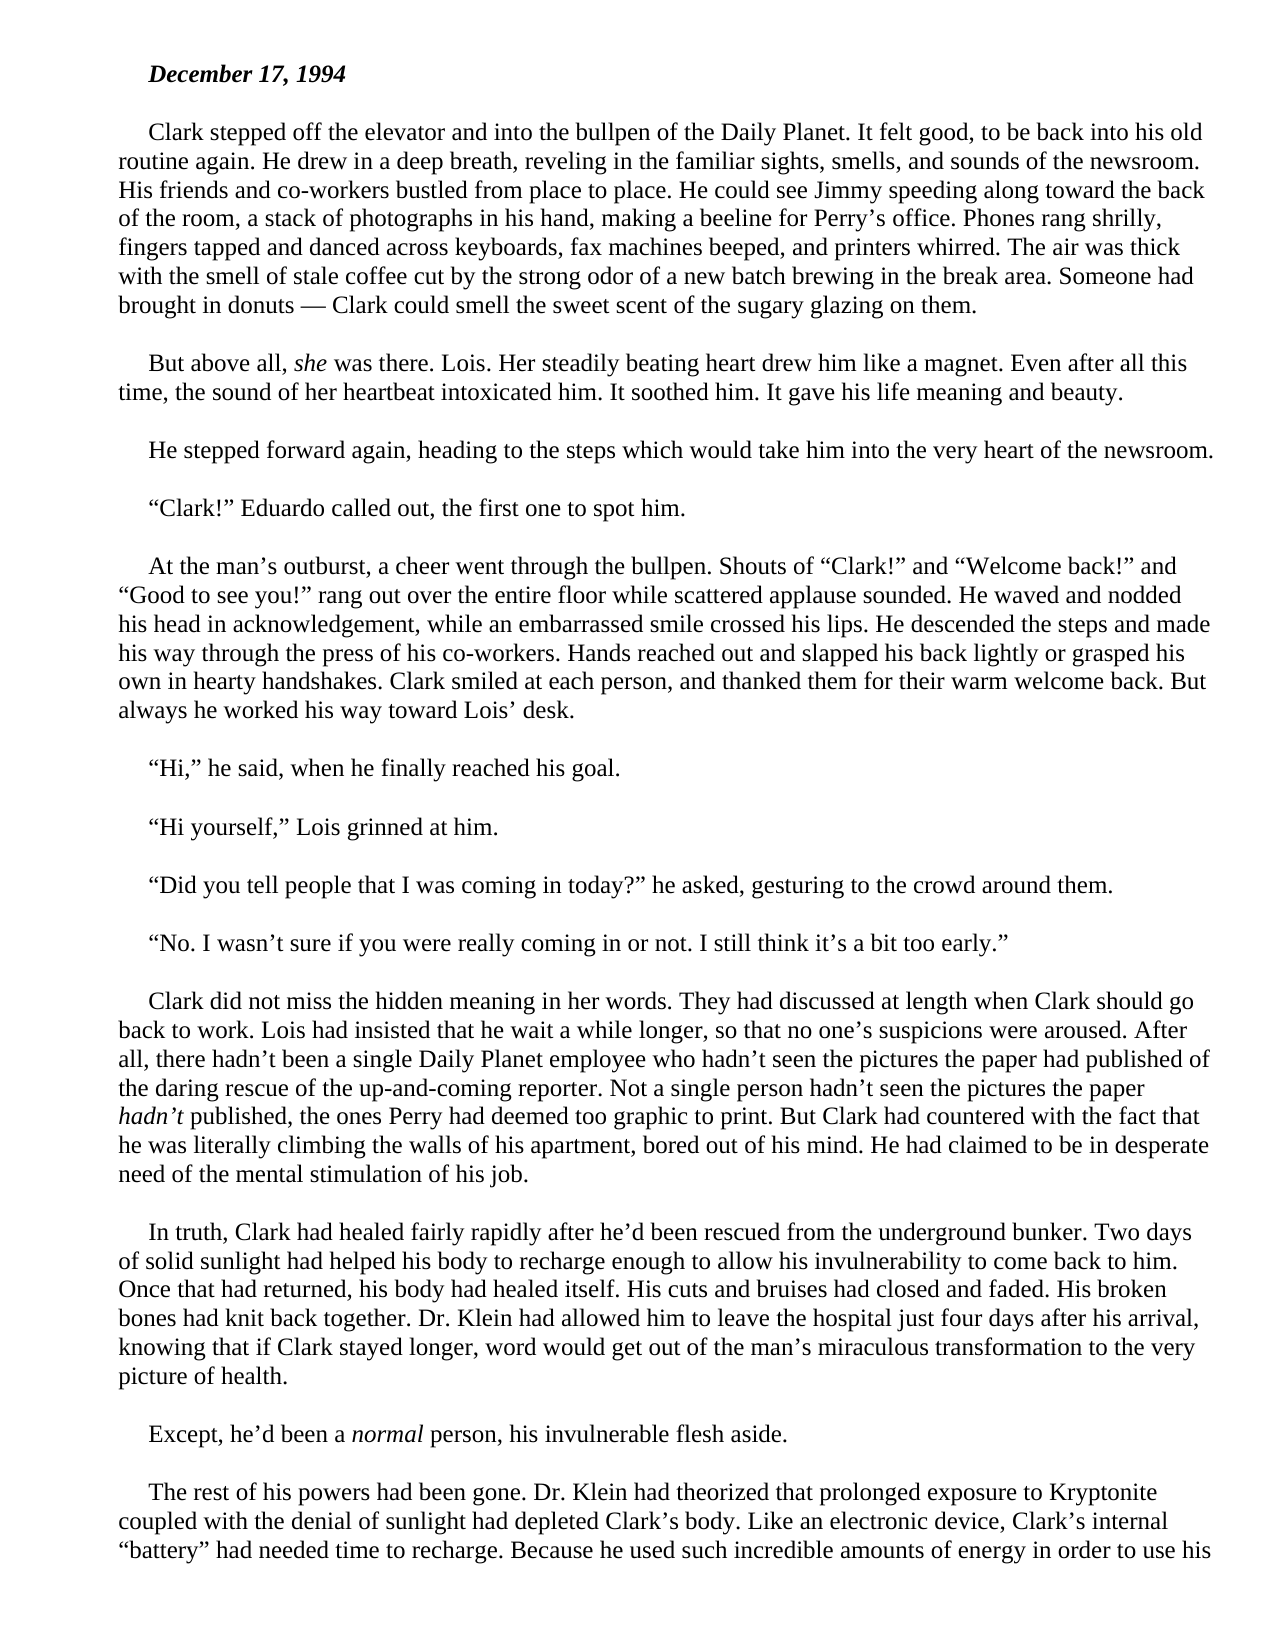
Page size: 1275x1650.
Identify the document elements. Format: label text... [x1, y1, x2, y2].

text “Hi yourself,” Lois grinned at him. [118, 812, 1216, 840]
text In truth, Clark had healed fairly rapidly after he’d been rescued from the underground bunker. Two days of solid sunlight had helped his body to recharge enough to allow his invulnerability to come back to him. Once that had returned, his body had healed itself. His cuts and bruises had closed and faded. His broken bones had knit back together. Dr. Klein had allowed him to leave the hospital just four days after his arrival, knowing that if Clark stayed longer, word would get out of the man’s miraculous transformation to the very picture of health. [118, 1217, 1216, 1389]
text “Hi,” he said, when he finally reached his goal. [118, 753, 1216, 782]
text At the man’s outburst, a cheer went through the bullpen. Shouts of “Clark!” and “Welcome back!” and “Good to see you!” rang out over the entire floor while scattered applause sounded. He waved and nodded his head in acknowledgement, while an embarrassed smile crossed his lips. He descended the steps and made his way through the press of his co-workers. Hands reached out and slapped his back lightly or grasped his own in hearty handshakes. Clark smiled at each person, and thanked them for their warm welcome back. But always he worked his way toward Lois’ desk. [118, 551, 1216, 724]
text Except, he’d been a normal person, his invulnerable flesh aside. [118, 1419, 1216, 1448]
text “Clark!” Eduardo called out, the first one to spot him. [118, 493, 1216, 522]
text But above all, she was there. Lois. Her steadily beating heart drew him like a magnet. Even after all this time, the sound of her heartbeat intoxicated him. It soothed him. It gave his life meaning and beauty. [118, 348, 1216, 406]
text Clark stepped off the elevator and into the bullpen of the Daily Planet. It felt good, to be back into his old routine again. He drew in a deep breath, reveling in the familiar sights, smells, and sounds of the newsroom. His friends and co-workers bustled from place to place. He could see Jimmy speeding along toward the back of the room, a stack of photographs in his hand, making a beeline for Perry’s office. Phones rang shrilly, fingers tapped and danced across keyboards, fax machines beeped, and printers whirred. The air was thick with the smell of stale coffee cut by the strong odor of a new batch brewing in the break area. Someone had brought in donuts — Clark could smell the sweet scent of the sugary glazing on them. [118, 117, 1216, 318]
text “No. I wasn’t sure if you were really coming in or not. I still think it’s a bit too early.” [118, 928, 1216, 957]
text The rest of his powers had been gone. Dr. Klein had theorized that prolonged exposure to Kryptonite coupled with the denial of sunlight had depleted Clark’s body. Like an electronic device, Clark’s internal “battery” had needed time to recharge. Because he used such incredible amounts of energy in order to use his [118, 1477, 1216, 1563]
text December 17, 1994 [118, 59, 1216, 88]
text Clark did not miss the hidden meaning in her words. They had discussed at length when Clark should go back to work. Lois had insisted that he wait a while longer, so that no one’s suspicions were aroused. After all, there hadn’t been a single Daily Planet employee who hadn’t seen the pictures the paper had published of the daring rescue of the up-and-coming reporter. Not a single person hadn’t seen the pictures the paper hadn’t published, the ones Perry had deemed too graphic to print. But Clark had countered with the fact that he was literally climbing the walls of his apartment, bored out of his mind. He had claimed to be in desperate need of the mental stimulation of his job. [118, 986, 1216, 1188]
text He stepped forward again, heading to the steps which would take him into the very heart of the newsroom. [118, 435, 1216, 464]
text “Did you tell people that I was coming in today?” he asked, gesturing to the crowd around them. [118, 870, 1216, 899]
